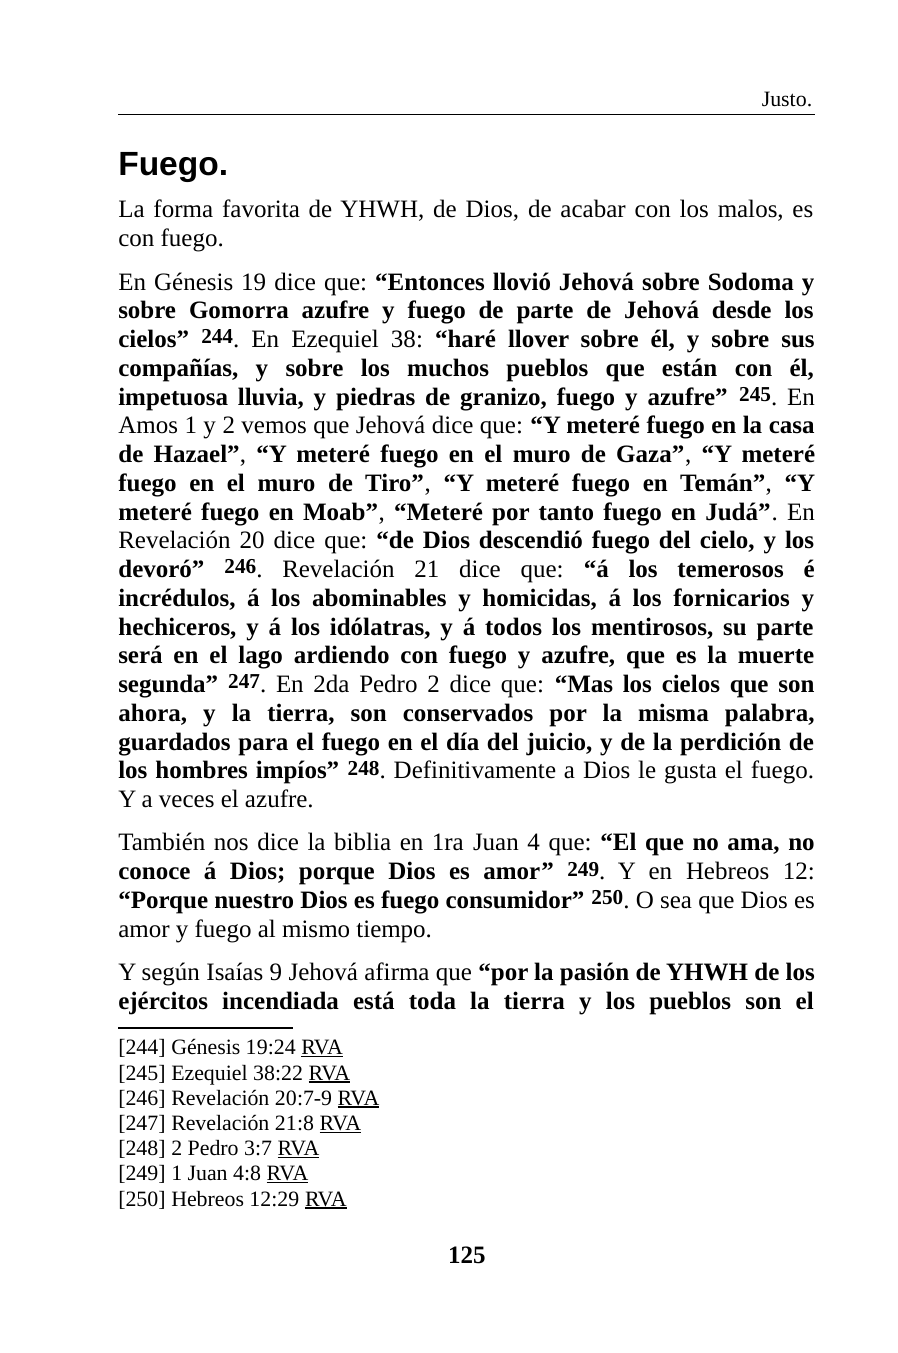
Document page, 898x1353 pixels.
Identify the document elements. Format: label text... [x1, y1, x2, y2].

text Génesis 19:24 RVA [118, 1034, 815, 1059]
text También nos dice la biblia en 1ra Juan 4 que: “El que no ama, no conoce á Dios; porque Dios es amor” . Y en Hebreos 12: “Porque nuestro Dios es fuego consumidor” . O sea que Dios es amor y fuego al mismo tiempo. [118, 827, 815, 942]
text Revelación 21:8 RVA [118, 1110, 815, 1135]
text Hebreos 12:29 RVA [118, 1186, 815, 1211]
subtitle Fuego. [118, 143, 815, 182]
text 2 Pedro 3:7 RVA [118, 1135, 815, 1160]
text Revelación 20:7-9 RVA [118, 1085, 815, 1110]
text 1 Juan 4:8 RVA [118, 1160, 815, 1186]
text En Génesis 19 dice que: “Entonces llovió Jehová sobre Sodoma y sobre Gomorra azufre y fuego de parte de Jehová desde los cielos” . En Ezequiel 38: “haré llover sobre él, y sobre sus compañías, y sobre los muchos pueblos que están con él, impetuosa lluvia, y piedras de granizo, fuego y azufre” . En Amos 1 y 2 vemos que Jehová dice que: “Y meteré fuego en la casa de Hazael”, “Y meteré fuego en el muro de Gaza”, “Y meteré fuego en el muro de Tiro”, “Y meteré fuego en Temán”, “Y meteré fuego en Moab”, “Meteré por tanto fuego en Judá”. En Revelación 20 dice que: “de Dios descendió fuego del cielo, y los devoró” . Revelación 21 dice que: “á los temerosos é incrédulos, á los abominables y homicidas, á los fornicarios y hechiceros, y á los idólatras, y á todos los mentirosos, su parte será en el lago ardiendo con fuego y azufre, que es la muerte segunda” . En 2da Pedro 2 dice que: “Mas los cielos que son ahora, y la tierra, son conservados por la misma palabra, guardados para el fuego en el día del juicio, y de la perdición de los hombres impíos” . Definitivamente a Dios le gusta el fuego. Y a veces el azufre. [118, 267, 815, 813]
text Ezequiel 38:22 RVA [118, 1059, 815, 1085]
text La forma favorita de YHWH, de Dios, de acabar con los malos, es con fuego. [118, 194, 815, 252]
text Y según Isaías 9 Jehová afirma que “por la pasión de YHWH de los ejércitos incendiada está toda la tierra y los pueblos son el [118, 957, 815, 1014]
